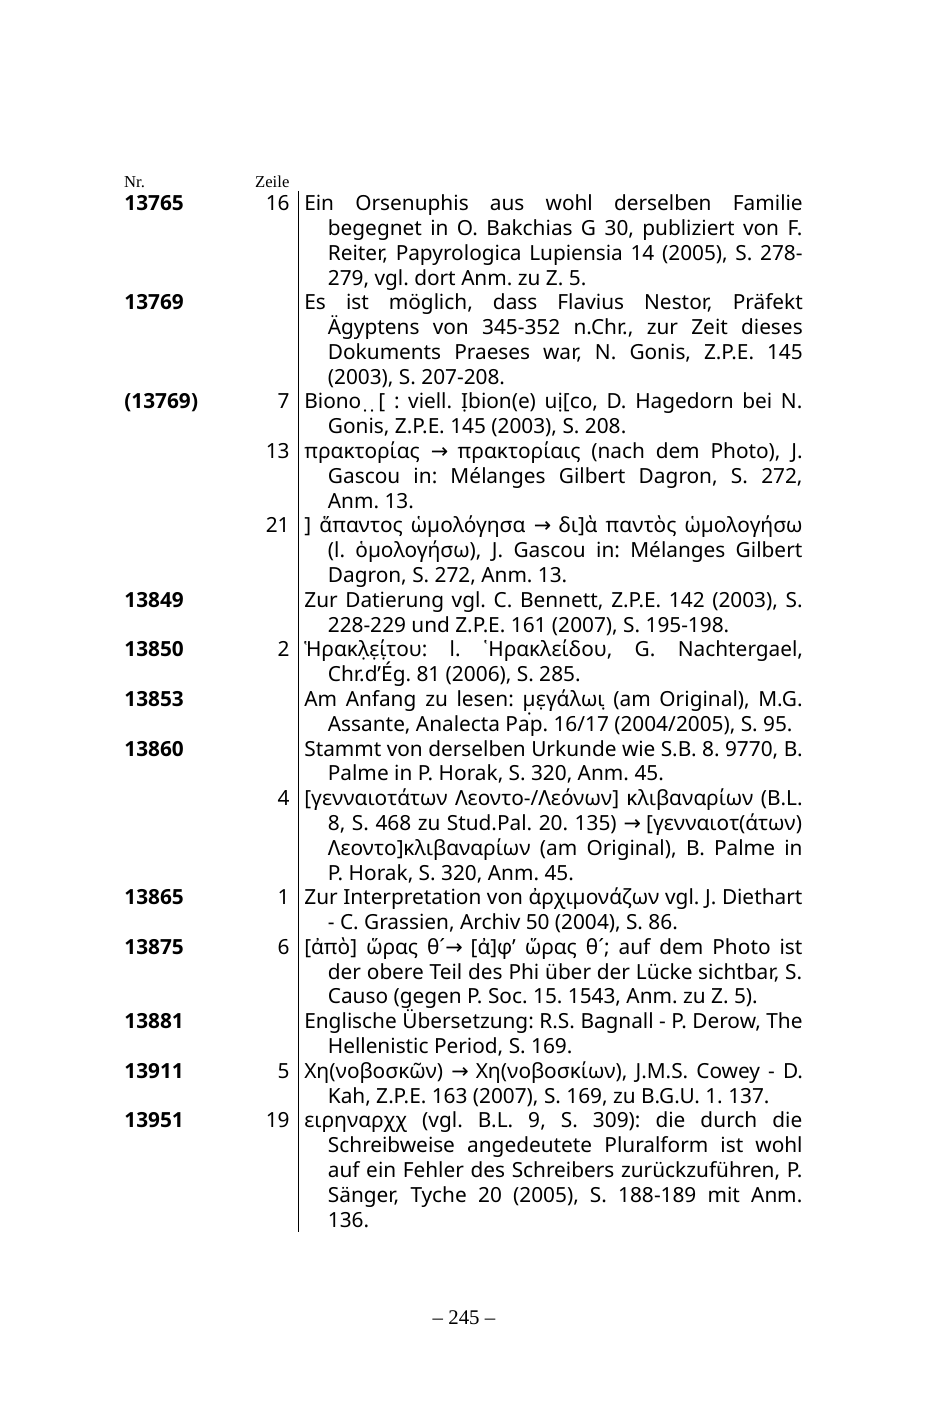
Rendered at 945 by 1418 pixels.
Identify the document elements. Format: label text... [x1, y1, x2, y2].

table_cell Stammt von derselben Urkunde wie S.B. 8. 9770, B. Palme in P. Horak, S. 320, Anm. 45. [299, 736, 809, 786]
table_cell (13769) [118, 389, 207, 439]
table_cell 13911 [118, 1059, 207, 1108]
table_cell 13865 [118, 885, 207, 934]
table_cell 13875 [118, 935, 207, 1009]
table_cell [γενναιοτάτων Λεοντο-/Λεόνων] κλιβαναρίων (B.L. 8, S. 468 zu Stud.Pal. 20. 135) → [γενναιοτ(άτων) Λεοντο]κλιβαναρίων (am Original), B. Palme in P. Horak, S. 320, Anm. 45. [299, 786, 809, 885]
table_cell ] ἅπαντος ὡμολόγησα → δι]ὰ παντὸς ὡμολογήσω (l. ὁμολογήσω), J. Gascou in: Mélanges Gilbert Dagron, S. 272, Anm. 13. [299, 513, 809, 587]
table_cell πρακτορίας → πρακτορίαις (nach dem Photo), J. Gascou in: Mélanges Gilbert Dagron, S. 272, Anm. 13. [299, 439, 809, 513]
table_cell Es ist möglich, dass Flavius Nestor, Präfekt Ägyptens von 345-352 n.Chr., zur Zeit dieses Dokuments Praeses war, N. Gonis, Z.P.E. 145 (2003), S. 207-208. [299, 290, 809, 389]
table_cell 2 [207, 637, 298, 687]
table_cell 13850 [118, 637, 207, 687]
table_cell 21 [207, 513, 298, 587]
table_cell Am Anfang zu lesen: μ̣ε̣γάλωι̣ (am Original), M.G. Assante, Analecta Pap. 16/17 (2004/2005), S. 95. [299, 687, 809, 736]
table_cell Zur Datierung vgl. C. Bennett, Z.P.E. 142 (2003), S. 228-229 und Z.P.E. 161 (2007), S. 195-198. [299, 588, 809, 637]
table_cell [118, 439, 207, 513]
table_cell 1 [207, 885, 298, 934]
table_cell 13860 [118, 736, 298, 786]
table_cell 13765 [118, 191, 207, 290]
table_cell 13853 [118, 687, 207, 736]
table_cell 13881 [118, 1009, 298, 1058]
table_cell 4 [207, 786, 298, 885]
table_cell 16 [207, 191, 298, 290]
table_cell Ἡρακλ̣ε̣ί̣του: l. ῾Ηρακλείδου, G. Nachtergael, Chr.d’Ég. 81 (2006), S. 285. [299, 637, 809, 687]
table_cell 19 [207, 1108, 298, 1232]
table_cell 13849 [118, 588, 298, 637]
table_cell [207, 687, 298, 736]
table_cell Χη(νοβοσκῶν) → Χη(νοβοσκίων), J.M.S. Cowey - D. Kah, Z.P.E. 163 (2007), S. 169, zu B.G.U. 1. 137. [299, 1059, 809, 1108]
table_cell Biono ̣ ̣[ : viell. Ịbion(e) uị[co, D. Hagedorn bei N. Gonis, Z.P.E. 145 (2003), S. 208. [299, 389, 809, 439]
table_cell ειρηναρχχ (vgl. B.L. 9, S. 309): die durch die Schreibweise angedeutete Pluralform ist wohl auf ein Fehler des Schreibers zurückzuführen, P. Sänger, Tyche 20 (2005), S. 188-189 mit Anm. 136. [299, 1108, 809, 1232]
table_cell 5 [207, 1059, 298, 1108]
table_cell 13769 [118, 290, 298, 389]
table_cell [ἀπὸ] ὥρας θ´→ [ἀ]φ’ ὥρας θ´; auf dem Photo ist der obere Teil des Phi über der Lücke sichtbar, S. Causo (gegen P. Soc. 15. 1543, Anm. zu Z. 5). [299, 935, 809, 1009]
table_cell 13 [207, 439, 298, 513]
table_cell Ein Orsenuphis aus wohl derselben Familie begegnet in O. Bakchias G 30, publiziert von F. Reiter, Papyrologica Lupiensia 14 (2005), S. 278-279, vgl. dort Anm. zu Z. 5. [299, 191, 809, 290]
table_cell 7 [207, 389, 298, 439]
table_cell Englische Übersetzung: R.S. Bagnall - P. Derow, The Hellenistic Period, S. 169. [299, 1009, 809, 1058]
table_cell Zur Interpretation von ἀρχιμονάζων vgl. J. Diethart - C. Grassien, Archiv 50 (2004), S. 86. [299, 885, 809, 934]
table_cell 6 [207, 935, 298, 1009]
table_cell [118, 786, 207, 885]
table_cell 13951 [118, 1108, 207, 1232]
table_cell [118, 513, 207, 587]
